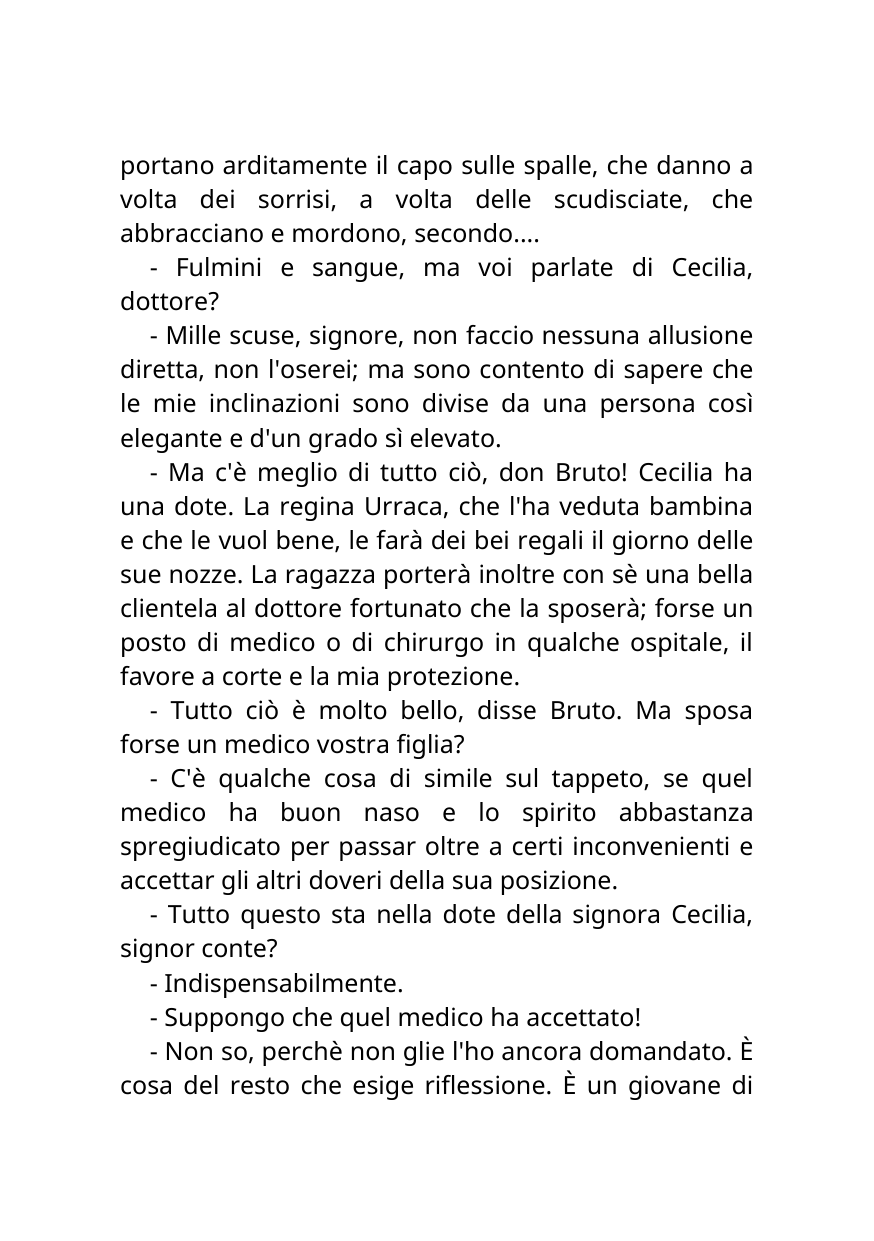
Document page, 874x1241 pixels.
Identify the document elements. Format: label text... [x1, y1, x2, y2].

text - Fulmini e sangue, ma voi parlate di Cecilia, dottore? [120, 250, 754, 318]
text - Suppongo che quel medico ha accettato! [120, 999, 754, 1033]
text - Non so, perchè non glie l'ho ancora domandato. È cosa del resto che esige riflessione. È un giovane di [120, 1033, 754, 1101]
text - Tutto ciò è molto bello, disse Bruto. Ma sposa forse un medico vostra figlia? [120, 693, 754, 761]
text - Mille scuse, signore, non faccio nessuna allusione diretta, non l'oserei; ma sono contento di sapere che le mie inclinazioni sono divise da una persona così elegante e d'un grado sì elevato. [120, 318, 754, 454]
text - Ma c'è meglio di tutto ciò, don Bruto! Cecilia ha una dote. La regina Urraca, che l'ha veduta bambina e che le vuol bene, le farà dei bei regali il giorno delle sue nozze. La ragazza porterà inoltre con sè una bella clientela al dottore fortunato che la sposerà; forse un posto di medico o di chirurgo in qualche ospitale, il favore a corte e la mia protezione. [120, 454, 754, 693]
text - Indispensabilmente. [120, 965, 754, 999]
text - Tutto questo sta nella dote della signora Cecilia, signor conte? [120, 897, 754, 965]
text - C'è qualche cosa di simile sul tappeto, se quel medico ha buon naso e lo spirito abbastanza spregiudicato per passar oltre a certi inconvenienti e accettar gli altri doveri della sua posizione. [120, 761, 754, 897]
text portano arditamente il capo sulle spalle, che danno a volta dei sorrisi, a volta delle scudisciate, che abbracciano e mordono, secondo.... [120, 148, 754, 250]
